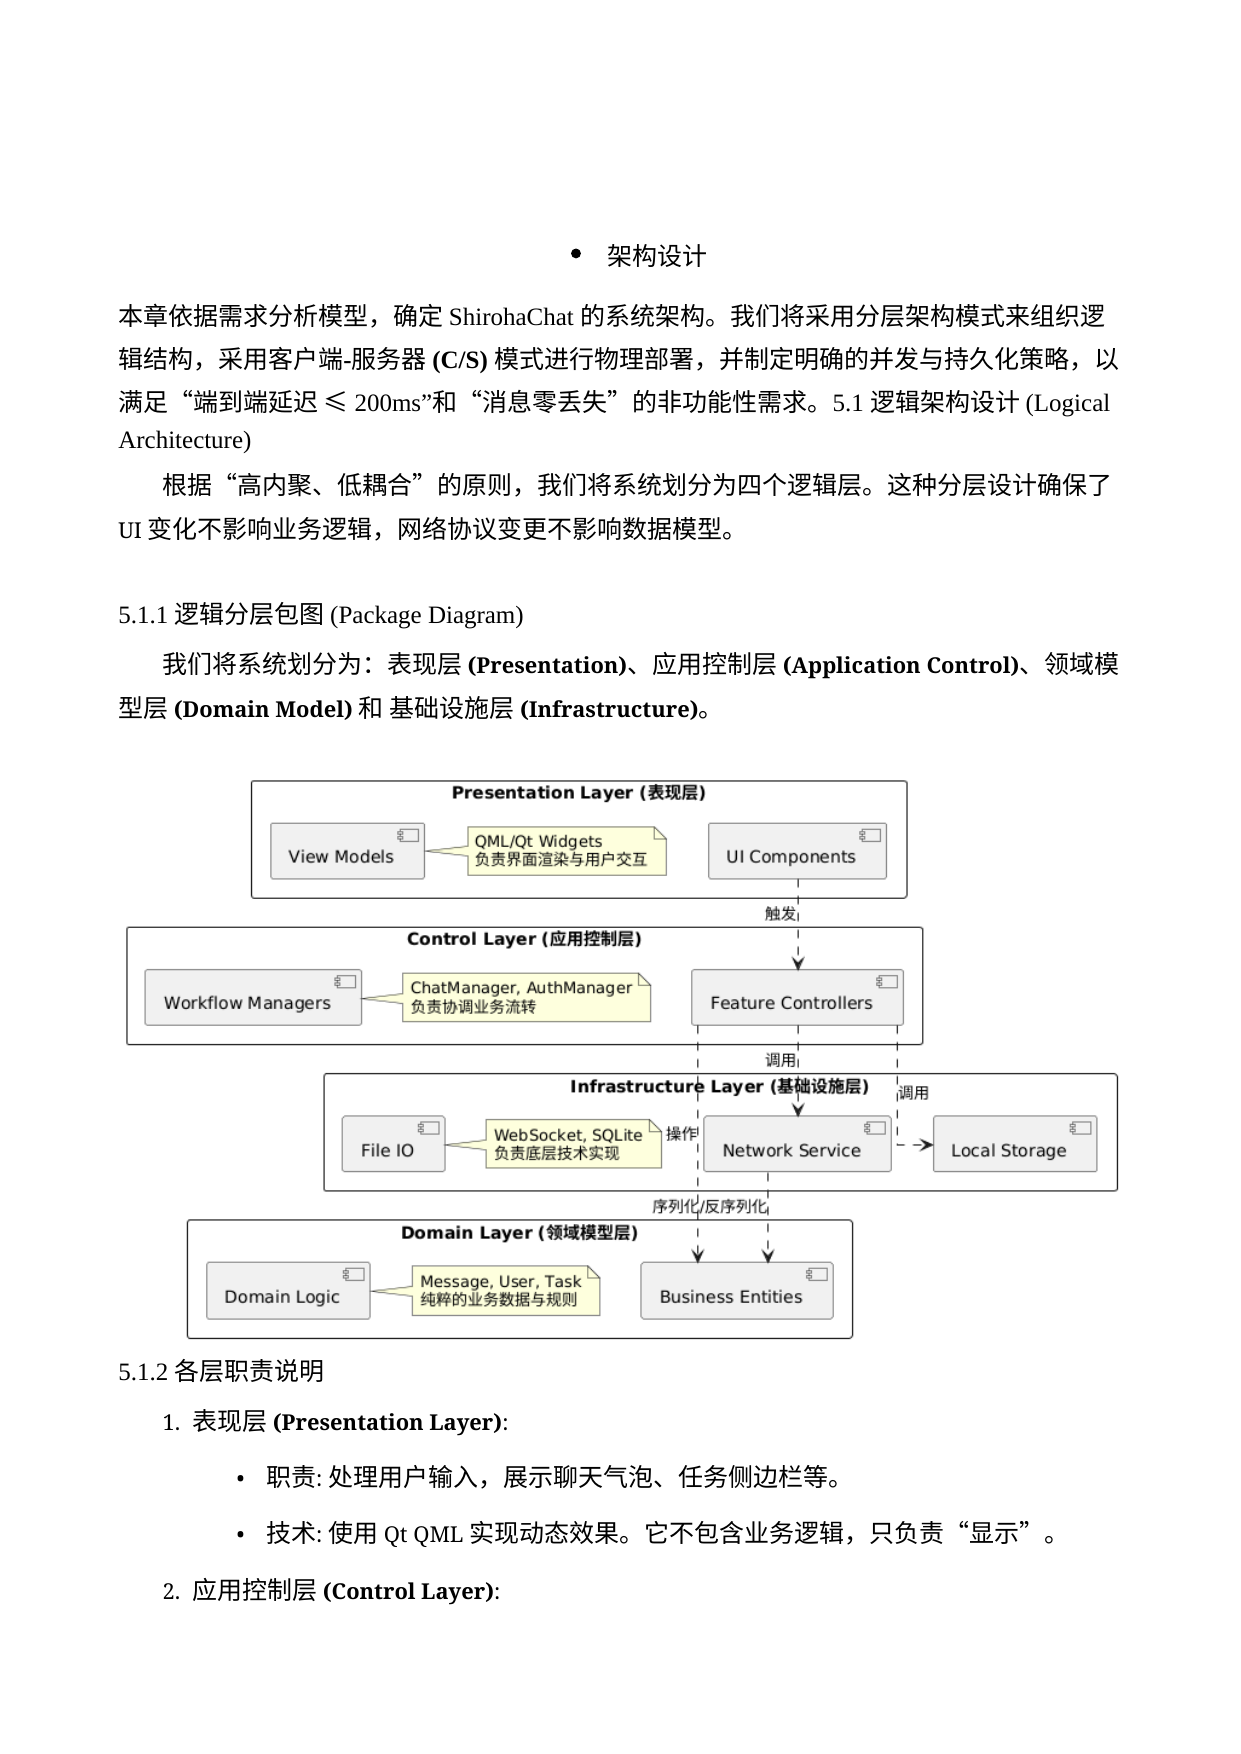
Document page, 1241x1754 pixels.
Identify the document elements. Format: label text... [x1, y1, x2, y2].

list 技术: 使用 Qt QML 实现动态效果。它不包含业务逻辑，只负责“显示”。 [236, 1514, 1122, 1550]
text [118, 738, 1122, 772]
picture [118, 772, 1123, 1344]
list 表现层 (Presentation Layer): [162, 1401, 1122, 1437]
text 5.1.2 各层职责说明 [118, 1344, 1122, 1387]
text 5.1.1 逻辑分层包图 (Package Diagram) [118, 559, 1122, 631]
text 我们将系统划分为：表现层 (Presentation)、应用控制层 (Application Control)、领域模型层 (Domain Model) 和 基础设施层 (Infrastructure)。 [118, 645, 1122, 724]
subtitle 架构设计 [156, 236, 1122, 272]
text 本章依据需求分析模型，确定 ShirohaChat 的系统架构。我们将采用分层架构模式来组织逻辑结构，采用客户端-服务器 (C/S) 模式进行物理部署，并制定明确的并发与持久化策略，以满足“端到端延迟 ≤ 200ms”和“消息零丢失”的非功能性需求。5.1 逻辑架构设计 (Logical Architecture) [118, 296, 1122, 453]
text 根据“高内聚、低耦合”的原则，我们将系统划分为四个逻辑层。这种分层设计确保了 UI 变化不影响业务逻辑，网络协议变更不影响数据模型。 [118, 466, 1122, 545]
list 职责: 处理用户输入，展示聊天气泡、任务侧边栏等。 [236, 1457, 1122, 1494]
list 应用控制层 (Control Layer): [162, 1570, 1122, 1606]
